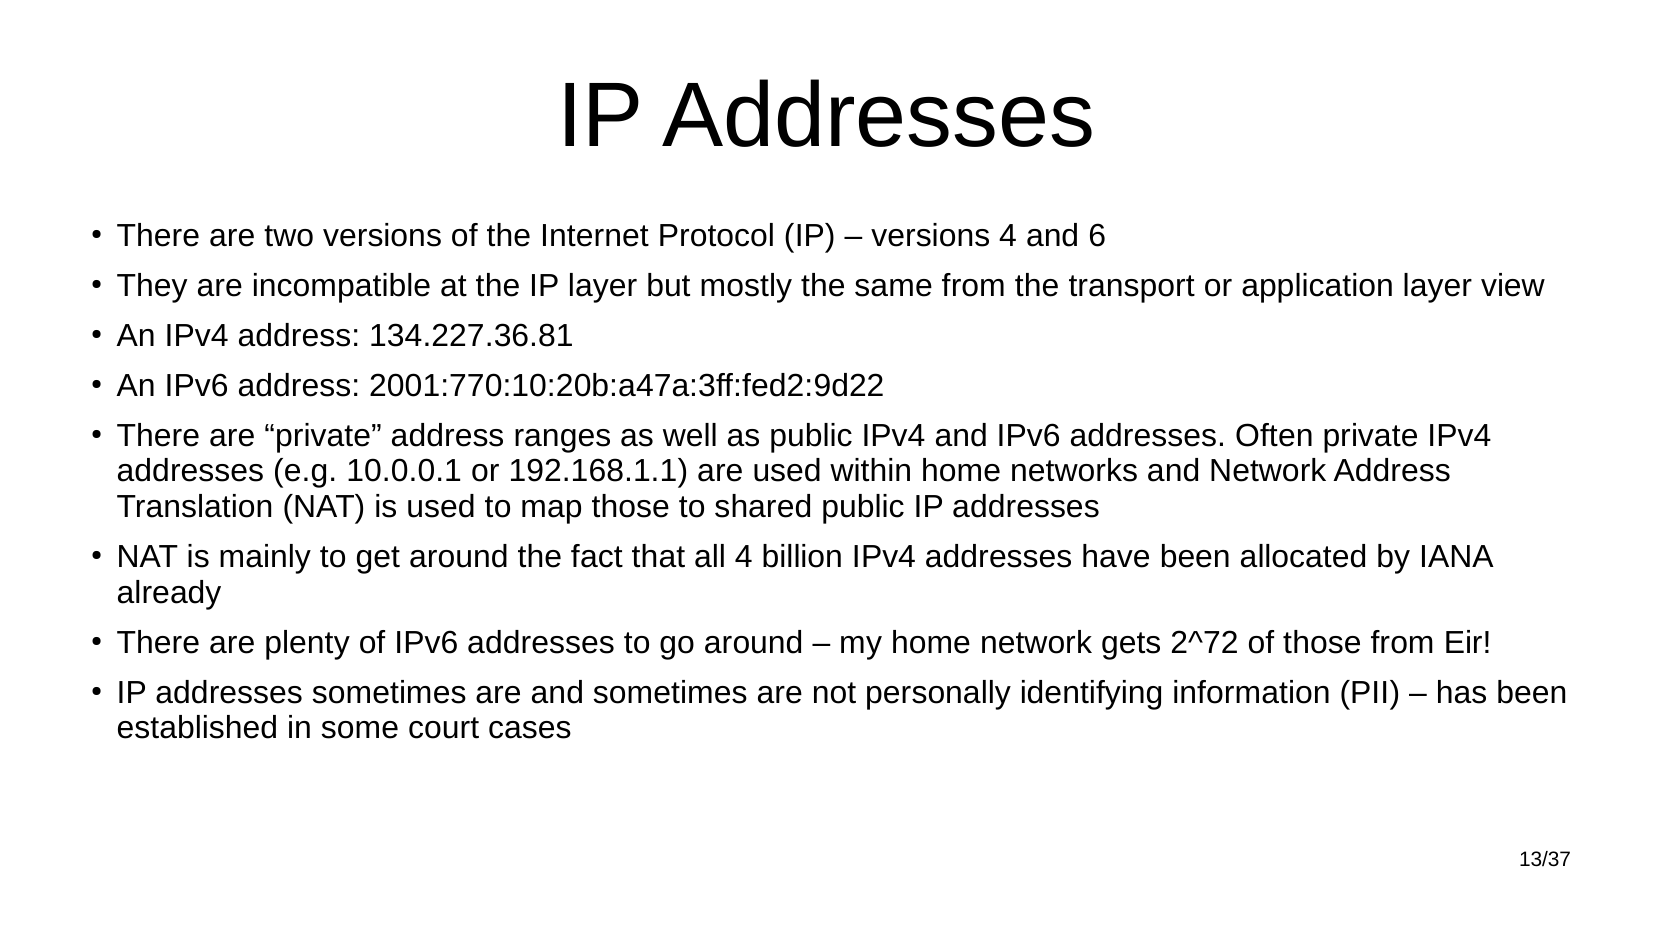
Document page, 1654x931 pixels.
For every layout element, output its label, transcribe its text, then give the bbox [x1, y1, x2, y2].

list There are two versions of the Internet Protocol (IP) – versions 4 and 6 They are incompatible at the IP layer but mostly the same from the transport or application layer view An IPv4 address: 134.227.36.81 An IPv6 address: 2001:770:10:20b:a47a:3ff:fed2:9d22 There are “private” address ranges as well as public IPv4 and IPv6 addresses. Often private IPv4 addresses (e.g. 10.0.0.1 or 192.168.1.1) are used within home networks and Network Address Translation (NAT) is used to map those to shared public IP addresses NAT is mainly to get around the fact that all 4 billion IPv4 addresses have been allocated by IANA already There are plenty of IPv6 addresses to go around – my home network gets 2^72 of those from Eir! IP addresses sometimes are and sometimes are not personally identifying information (PII) – has been established in some court cases [82, 217, 1576, 758]
title IP Addresses [82, 37, 1571, 193]
